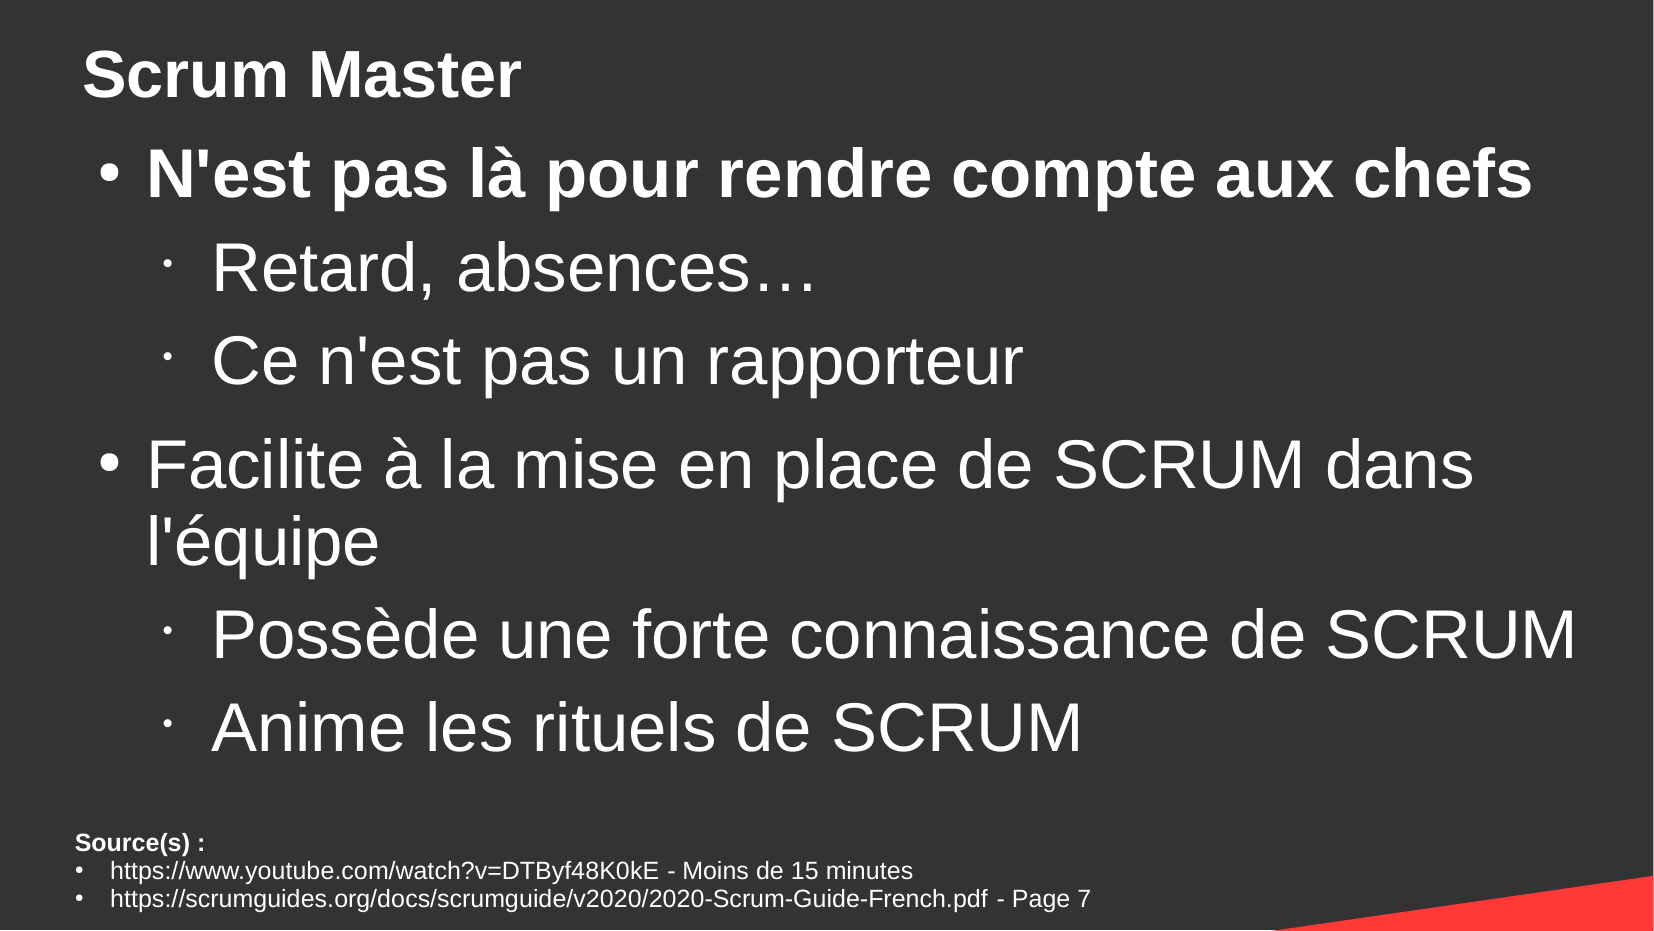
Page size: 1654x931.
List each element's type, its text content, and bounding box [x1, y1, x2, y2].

text_box Source(s) : https://www.youtube.com/watch?v=DTByf48K0kE - Moins de 15 minutes https://scrumguides.org/docs/scrumguide/v2020/2020-Scrum-Guide-French.pdf - Page 7 [59, 821, 1546, 920]
text_box [1271, 875, 1654, 931]
list N'est pas là pour rendre compte aux chefs Retard, absences… Ce n'est pas un rapporteur Facilite à la mise en place de SCRUM dans l'équipe Possède une forte connaissance de SCRUM Anime les rituels de SCRUM [80, 135, 1620, 777]
title Scrum Master [82, 37, 1571, 122]
